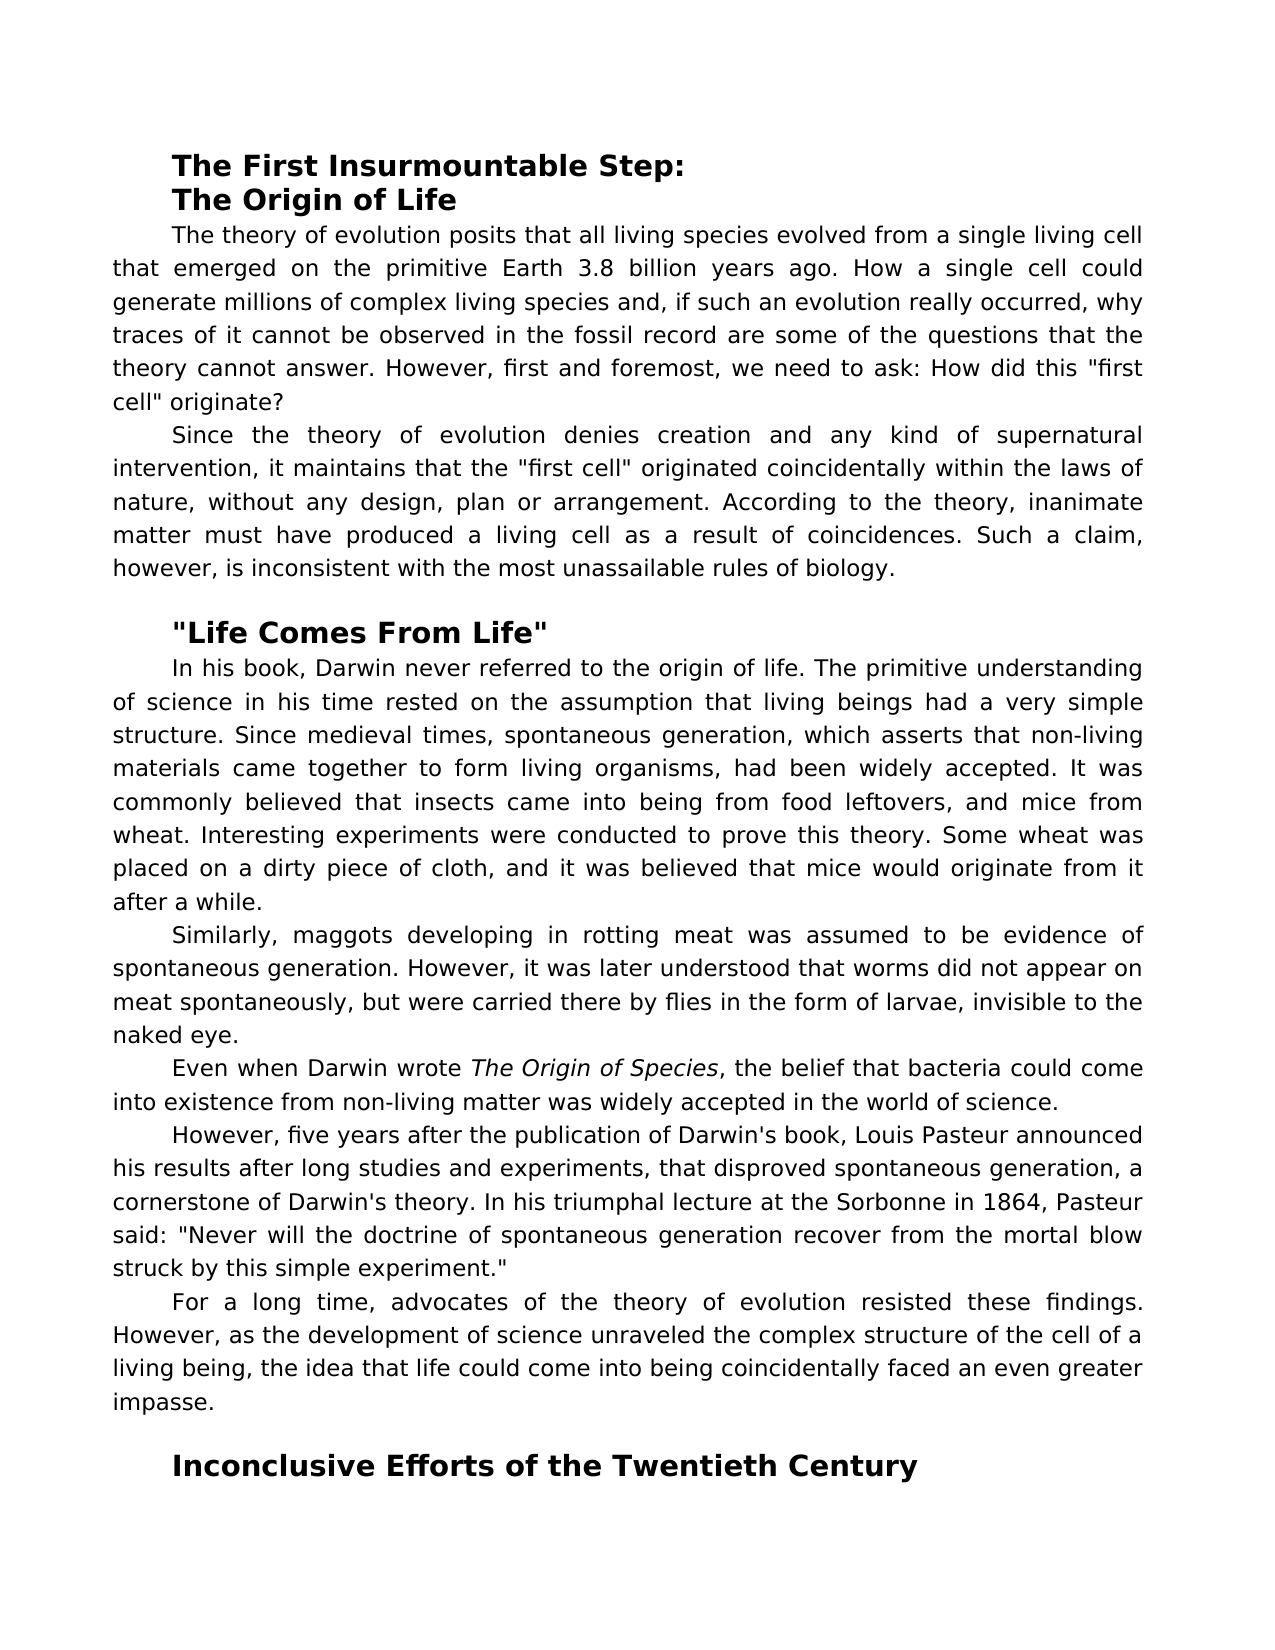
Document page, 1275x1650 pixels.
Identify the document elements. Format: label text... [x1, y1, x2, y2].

text The Origin of Life [112, 183, 1145, 217]
text Similarly, maggots developing in rotting meat was assumed to be evidence of spontaneous generation. However, it was later understood that worms did not appear on meat spontaneously, but were carried there by flies in the form of larvae, invisible to the naked eye. [112, 917, 1145, 1050]
text "Life Comes From Life" [112, 617, 1145, 650]
text The First Insurmountable Step: [112, 150, 1145, 183]
text However, five years after the publication of Darwin's book, Louis Pasteur announced his results after long studies and experiments, that disproved spontaneous generation, a cornerstone of Darwin's theory. In his triumphal lecture at the Sorbonne in 1864, Pasteur said: "Never will the doctrine of spontaneous generation recover from the mortal blow struck by this simple experiment." [112, 1117, 1145, 1283]
text In his book, Darwin never referred to the origin of life. The primitive understanding of science in his time rested on the assumption that living beings had a very simple structure. Since medieval times, spontaneous generation, which asserts that non-living materials came together to form living organisms, had been widely accepted. It was commonly believed that insects came into being from food leftovers, and mice from wheat. Interesting experiments were conducted to prove this theory. Some wheat was placed on a dirty piece of cloth, and it was believed that mice would originate from it after a while. [112, 650, 1145, 917]
text For a long time, advocates of the theory of evolution resisted these findings. However, as the development of science unraveled the complex structure of the cell of a living being, the idea that life could come into being coincidentally faced an even greater impasse. [112, 1283, 1145, 1417]
text Even when Darwin wrote The Origin of Species, the belief that bacteria could come into existence from non-living matter was widely accepted in the world of science. [112, 1050, 1145, 1117]
text The theory of evolution posits that all living species evolved from a single living cell that emerged on the primitive Earth 3.8 billion years ago. How a single cell could generate millions of complex living species and, if such an evolution really occurred, why traces of it cannot be observed in the fossil record are some of the questions that the theory cannot answer. However, first and foremost, we need to ask: How did this "first cell" originate? [112, 217, 1145, 417]
text Inconclusive Efforts of the Twentieth Century [112, 1450, 1145, 1483]
text Since the theory of evolution denies creation and any kind of supernatural intervention, it maintains that the "first cell" originated coincidentally within the laws of nature, without any design, plan or arrangement. According to the theory, inanimate matter must have produced a living cell as a result of coincidences. Such a claim, however, is inconsistent with the most unassailable rules of biology. [112, 417, 1145, 583]
